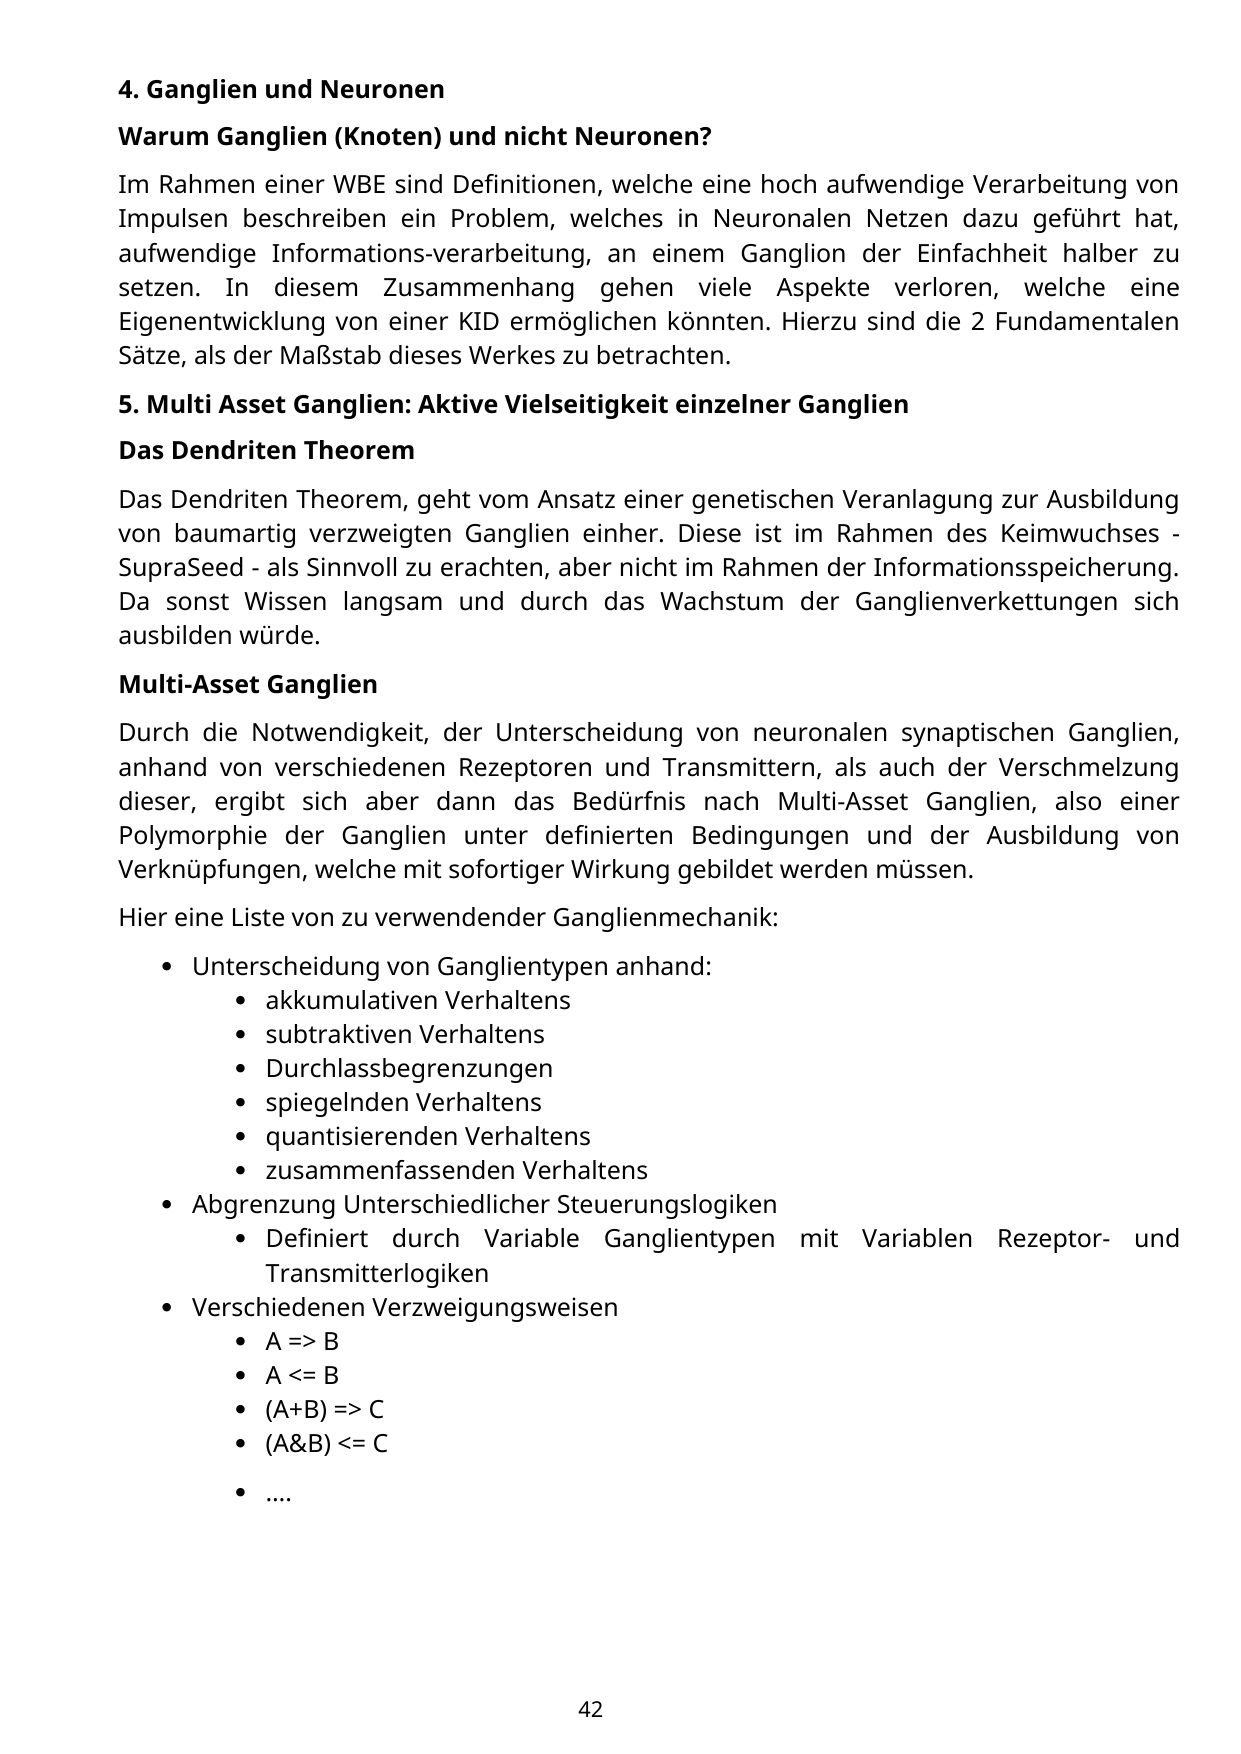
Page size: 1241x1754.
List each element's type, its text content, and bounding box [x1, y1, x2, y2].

list A <= B [236, 1357, 1181, 1391]
list Verschiedenen Verzweigungsweisen [162, 1289, 1181, 1323]
text Hier eine Liste von zu verwendender Ganglienmechanik: [118, 900, 1181, 934]
list (A+B) => C [236, 1391, 1181, 1426]
text Durch die Notwendigkeit, der Unterscheidung von neuronalen synaptischen Ganglien, anhand von verschiedenen Rezeptoren und Transmittern, als auch der Verschmelzung dieser, ergibt sich aber dann das Bedürfnis nach Multi-Asset Ganglien, also einer Polymorphie der Ganglien unter definierten Bedingungen und der Ausbildung von Verknüpfungen, welche mit sofortiger Wirkung gebildet werden müssen. [118, 715, 1181, 885]
subtitle 4. Ganglien und Neuronen [118, 72, 1181, 106]
text Multi-Asset Ganglien [118, 666, 1181, 701]
list Definiert durch Variable Ganglientypen mit Variablen Rezeptor- und Transmitterlogiken [236, 1221, 1181, 1289]
list subtraktiven Verhaltens [236, 1017, 1181, 1051]
text Im Rahmen einer WBE sind Definitionen, welche eine hoch aufwendige Verarbeitung von Impulsen beschreiben ein Problem, welches in Neuronalen Netzen dazu geführt hat, aufwendige Informations-verarbeitung, an einem Ganglion der Einfachheit halber zu setzen. In diesem Zusammenhang gehen viele Aspekte verloren, welche eine Eigenentwicklung von einer KID ermöglichen könnten. Hierzu sind die 2 Fundamentalen Sätze, als der Maßstab dieses Werkes zu betrachten. [118, 167, 1181, 371]
list zusammenfassenden Verhaltens [236, 1153, 1181, 1187]
text Das Dendriten Theorem [118, 433, 1181, 467]
text Das Dendriten Theorem, geht vom Ansatz einer genetischen Veranlagung zur Ausbildung von baumartig verzweigten Ganglien einher. Diese ist im Rahmen des Keimwuchses - SupraSeed - als Sinnvoll zu erachten, aber nicht im Rahmen der Informationsspeicherung. Da sonst Wissen langsam und durch das Wachstum der Ganglienverkettungen sich ausbilden würde. [118, 482, 1181, 652]
list Durchlassbegrenzungen [236, 1051, 1181, 1085]
list Abgrenzung Unterschiedlicher Steuerungslogiken [162, 1187, 1181, 1221]
list (A&B) <= C [236, 1426, 1181, 1459]
list akkumulativen Verhaltens [236, 983, 1181, 1017]
list …. [236, 1474, 1181, 1508]
text Warum Ganglien (Knoten) und nicht Neuronen? [118, 118, 1181, 152]
list Unterscheidung von Ganglientypen anhand: [162, 949, 1181, 983]
subtitle 5. Multi Asset Ganglien: Aktive Vielseitigkeit einzelner Ganglien [118, 386, 1181, 420]
list A => B [236, 1323, 1181, 1357]
list quantisierenden Verhaltens [236, 1119, 1181, 1153]
list spiegelnden Verhaltens [236, 1085, 1181, 1119]
